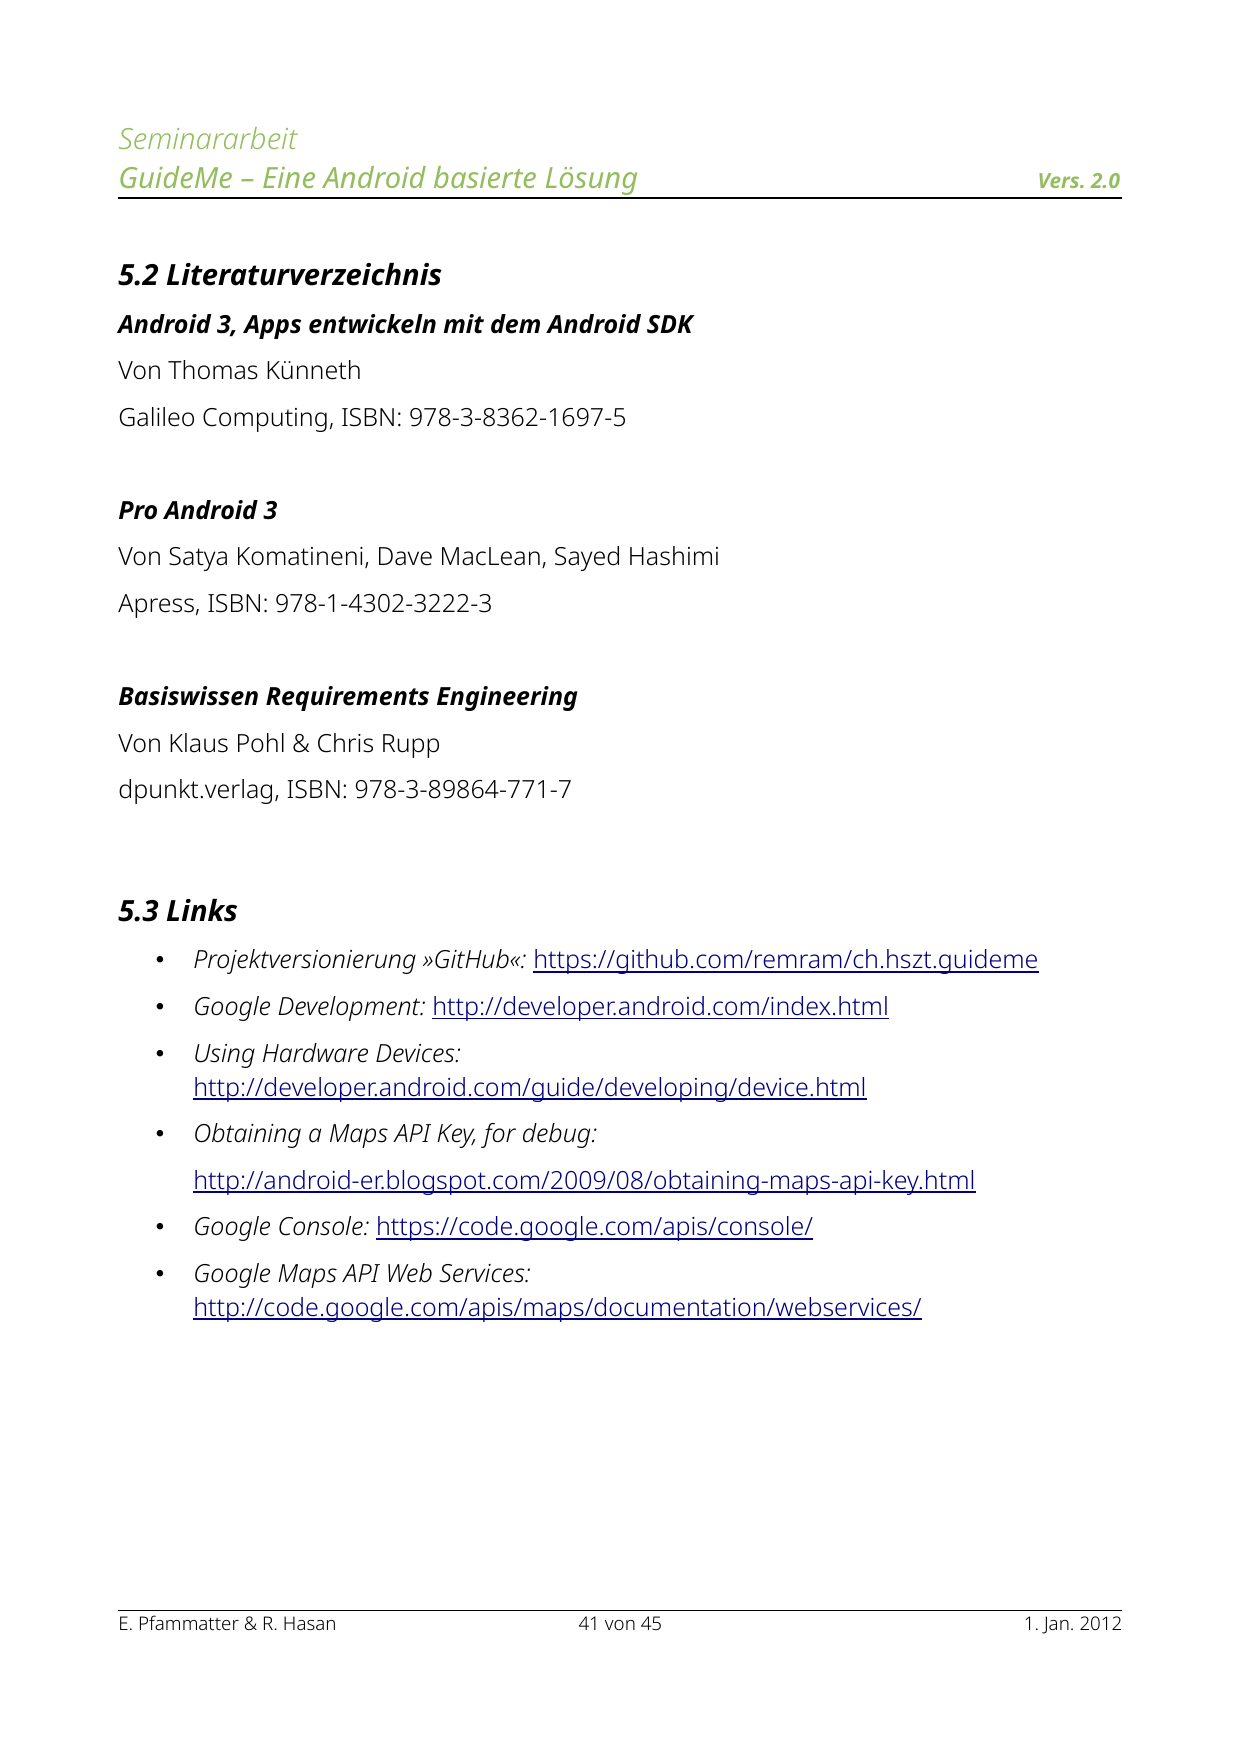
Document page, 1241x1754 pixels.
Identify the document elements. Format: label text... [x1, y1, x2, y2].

text Android 3, Apps entwickeln mit dem Android SDK [118, 306, 1122, 340]
text Von Satya Komatineni, Dave MacLean, Sayed Hashimi [118, 539, 1122, 573]
list Google Development: http://developer.android.com/index.html [156, 989, 1122, 1023]
subtitle 5.3 Links [118, 890, 1122, 930]
subtitle 5.2 Literaturverzeichnis [118, 254, 1122, 294]
text Apress, ISBN: 978-1-4302-3222-3 [118, 586, 1122, 620]
text Basiswissen Requirements Engineering [118, 679, 1122, 713]
text dpunkt.verlag, ISBN: 978-3-89864-771-7 [118, 772, 1122, 806]
text Von Thomas Künneth [118, 353, 1122, 387]
list http://android-er.blogspot.com/2009/08/obtaining-maps-api-key.html [156, 1162, 1122, 1197]
text Von Klaus Pohl & Chris Rupp [118, 725, 1122, 759]
list Projektversionierung »GitHub«: https://github.com/remram/ch.hszt.guideme [156, 942, 1122, 976]
list Google Maps API Web Services: http://code.google.com/apis/maps/documentation/webservices/ [156, 1256, 1122, 1324]
list Obtaining a Maps API Key, for debug: [156, 1116, 1122, 1150]
list Using Hardware Devices: http://developer.android.com/guide/developing/device.html [156, 1035, 1122, 1103]
text Galileo Computing, ISBN: 978-3-8362-1697-5 [118, 399, 1122, 433]
text Pro Android 3 [118, 492, 1122, 527]
list Google Console: https://code.google.com/apis/console/ [156, 1209, 1122, 1243]
